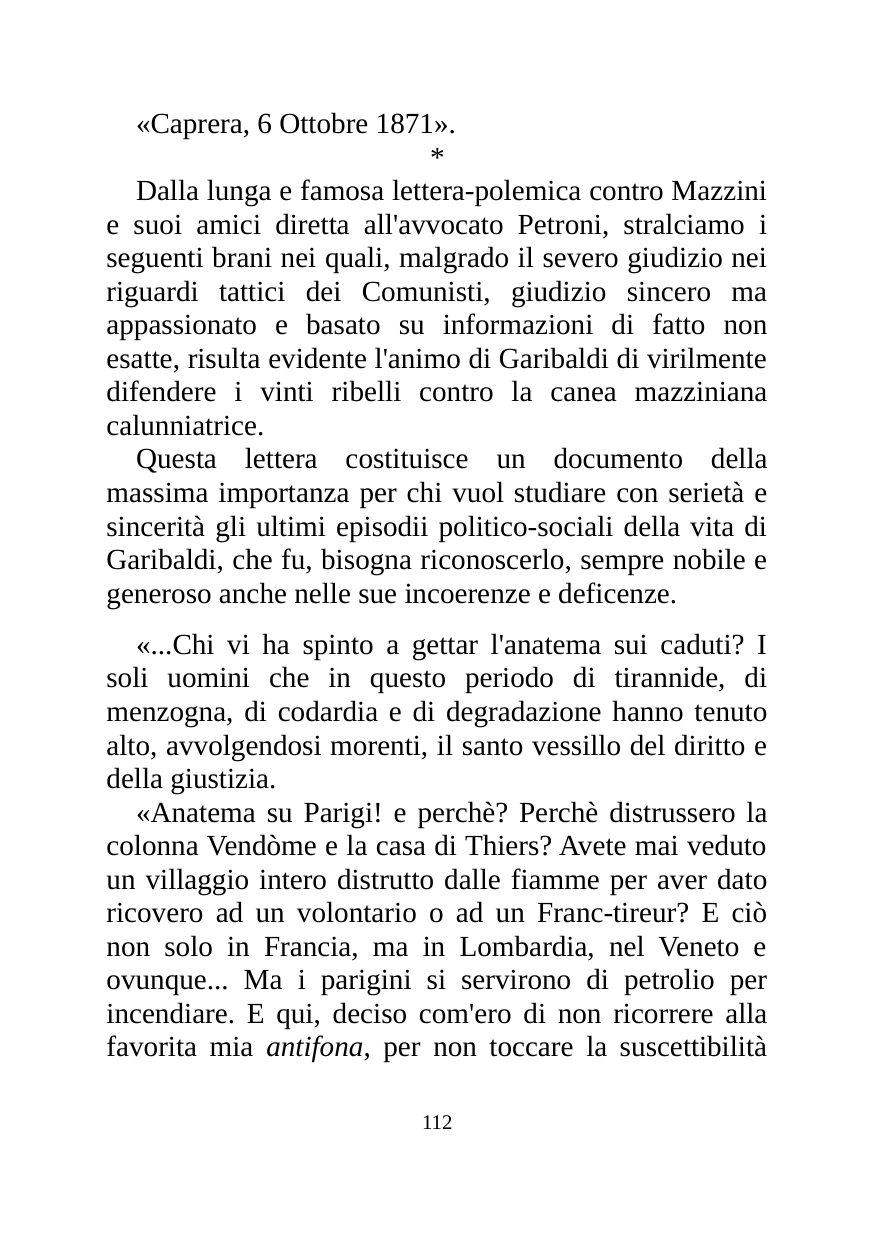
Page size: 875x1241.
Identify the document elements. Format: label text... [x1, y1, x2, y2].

text «...Chi vi ha spinto a gettar l'anatema sui caduti? I soli uomini che in questo periodo di tirannide, di menzogna, di codardia e di degradazione hanno tenuto alto, avvolgendosi morenti, il santo vessillo del diritto e della giustizia. [106, 627, 768, 795]
text «Anatema su Parigi! e perchè? Perchè distrussero la colonna Vendòme e la casa di Thiers? Avete mai veduto un villaggio intero distrutto dalle fiamme per aver dato ricovero ad un volontario o ad un Franc-tireur? E ciò non solo in Francia, ma in Lombardia, nel Veneto e ovunque... Ma i parigini si servirono di petrolio per incendiare. E qui, deciso com'ero di non ricorrere alla favorita mia antifona, per non toccare la suscettibilità [106, 795, 768, 1063]
text Questa lettera costituisce un documento della massima importanza per chi vuol studiare con serietà e sincerità gli ultimi episodii politico-sociali della vita di Garibaldi, che fu, bisogna riconoscerlo, sempre nobile e generoso anche nelle sue incoerenze e deficenze. [106, 442, 768, 609]
text «Caprera, 6 Ottobre 1871». [106, 106, 768, 140]
text * [106, 140, 768, 173]
text Dalla lunga e famosa lettera-polemica contro Mazzini e suoi amici diretta all'avvocato Petroni, stralciamo i seguenti brani nei quali, malgrado il severo giudizio nei riguardi tattici dei Comunisti, giudizio sincero ma appassionato e basato su informazioni di fatto non esatte, risulta evidente l'animo di Garibaldi di virilmente difendere i vinti ribelli contro la canea mazziniana calunniatrice. [106, 173, 768, 442]
